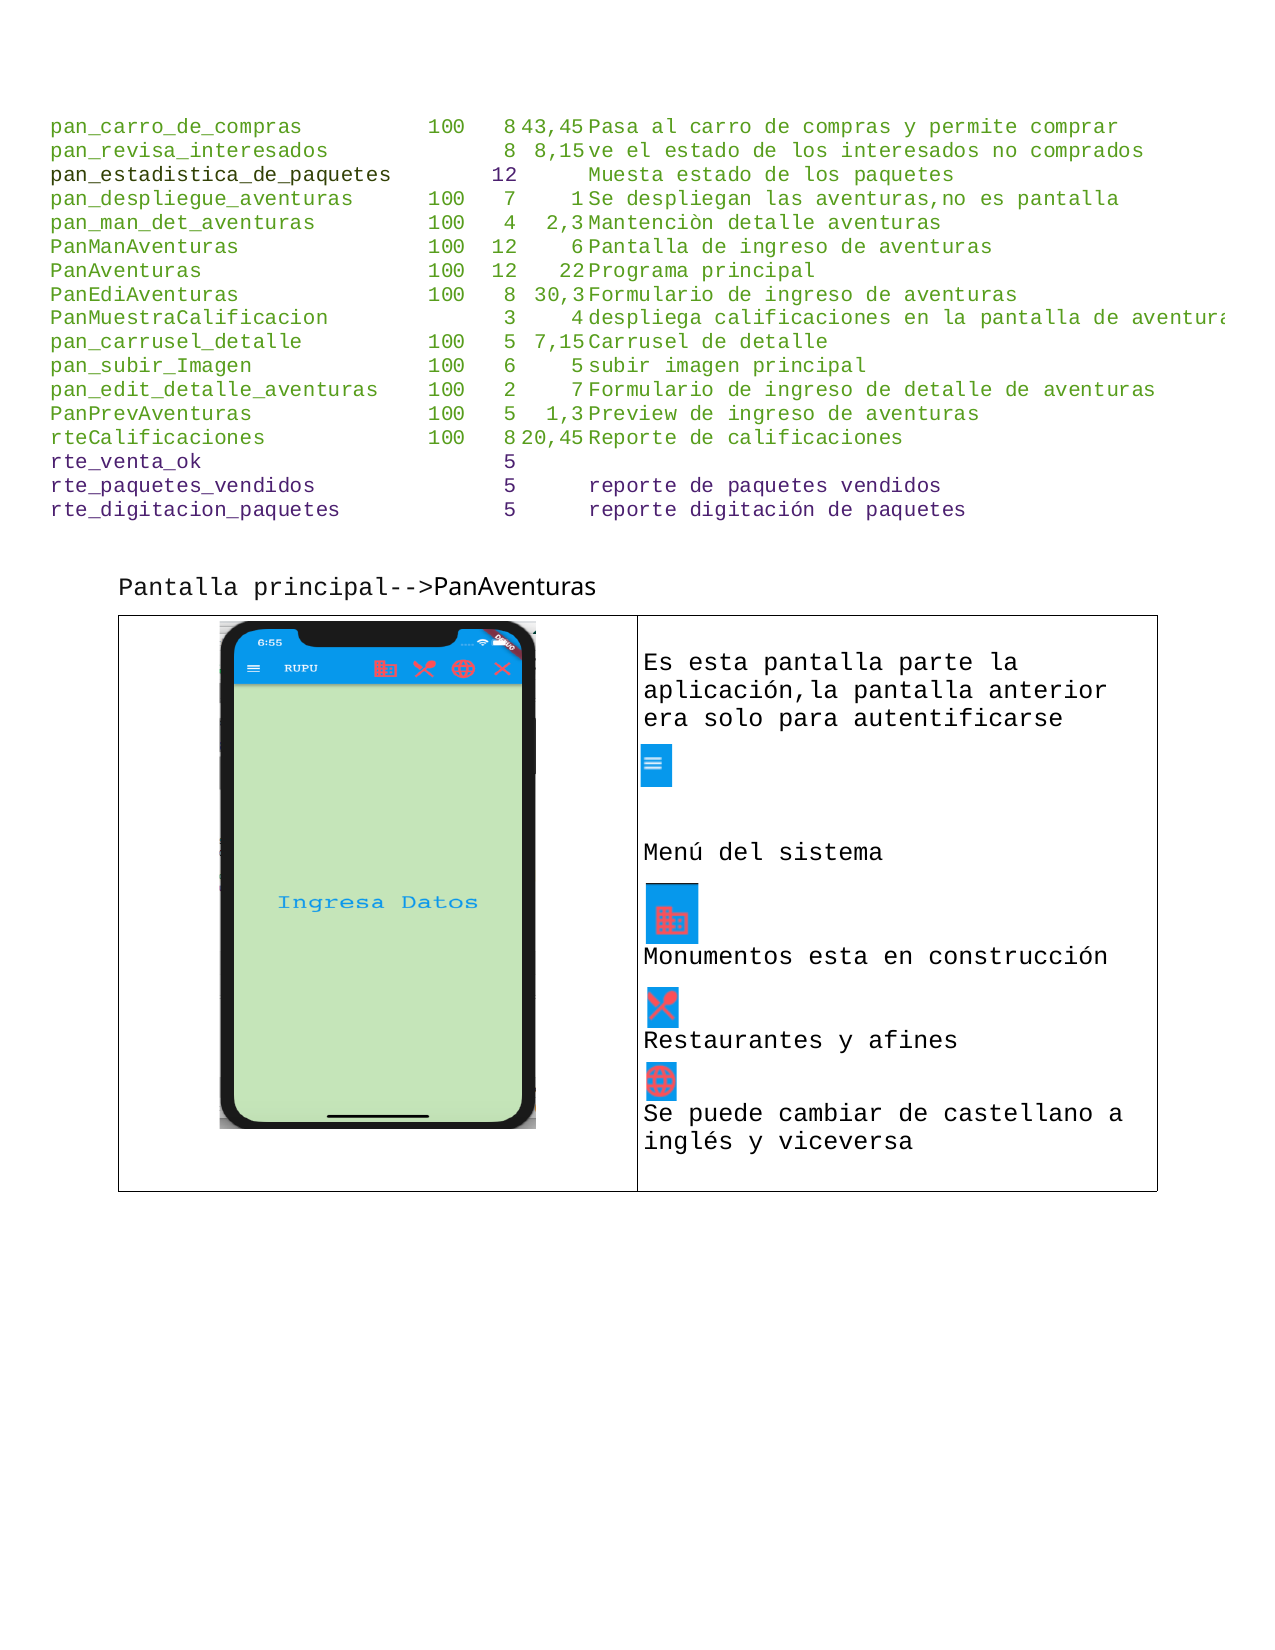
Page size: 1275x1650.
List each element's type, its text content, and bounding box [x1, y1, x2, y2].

text Pantalla principal-->PanAventuras [118, 568, 1157, 603]
picture [219, 621, 536, 1129]
picture [646, 1062, 677, 1101]
picture [640, 744, 673, 787]
table_header Es esta pantalla parte la aplicación,la pantalla anterior era solo para autentificarse Menú del sistema Monumentos esta en construcción [638, 616, 1157, 1027]
table_header [119, 616, 637, 1191]
table_header Restaurantes y afines Se puede cambiar de castellano a inglés y viceversa [638, 1028, 1157, 1191]
picture [647, 987, 679, 1028]
picture [645, 883, 699, 944]
